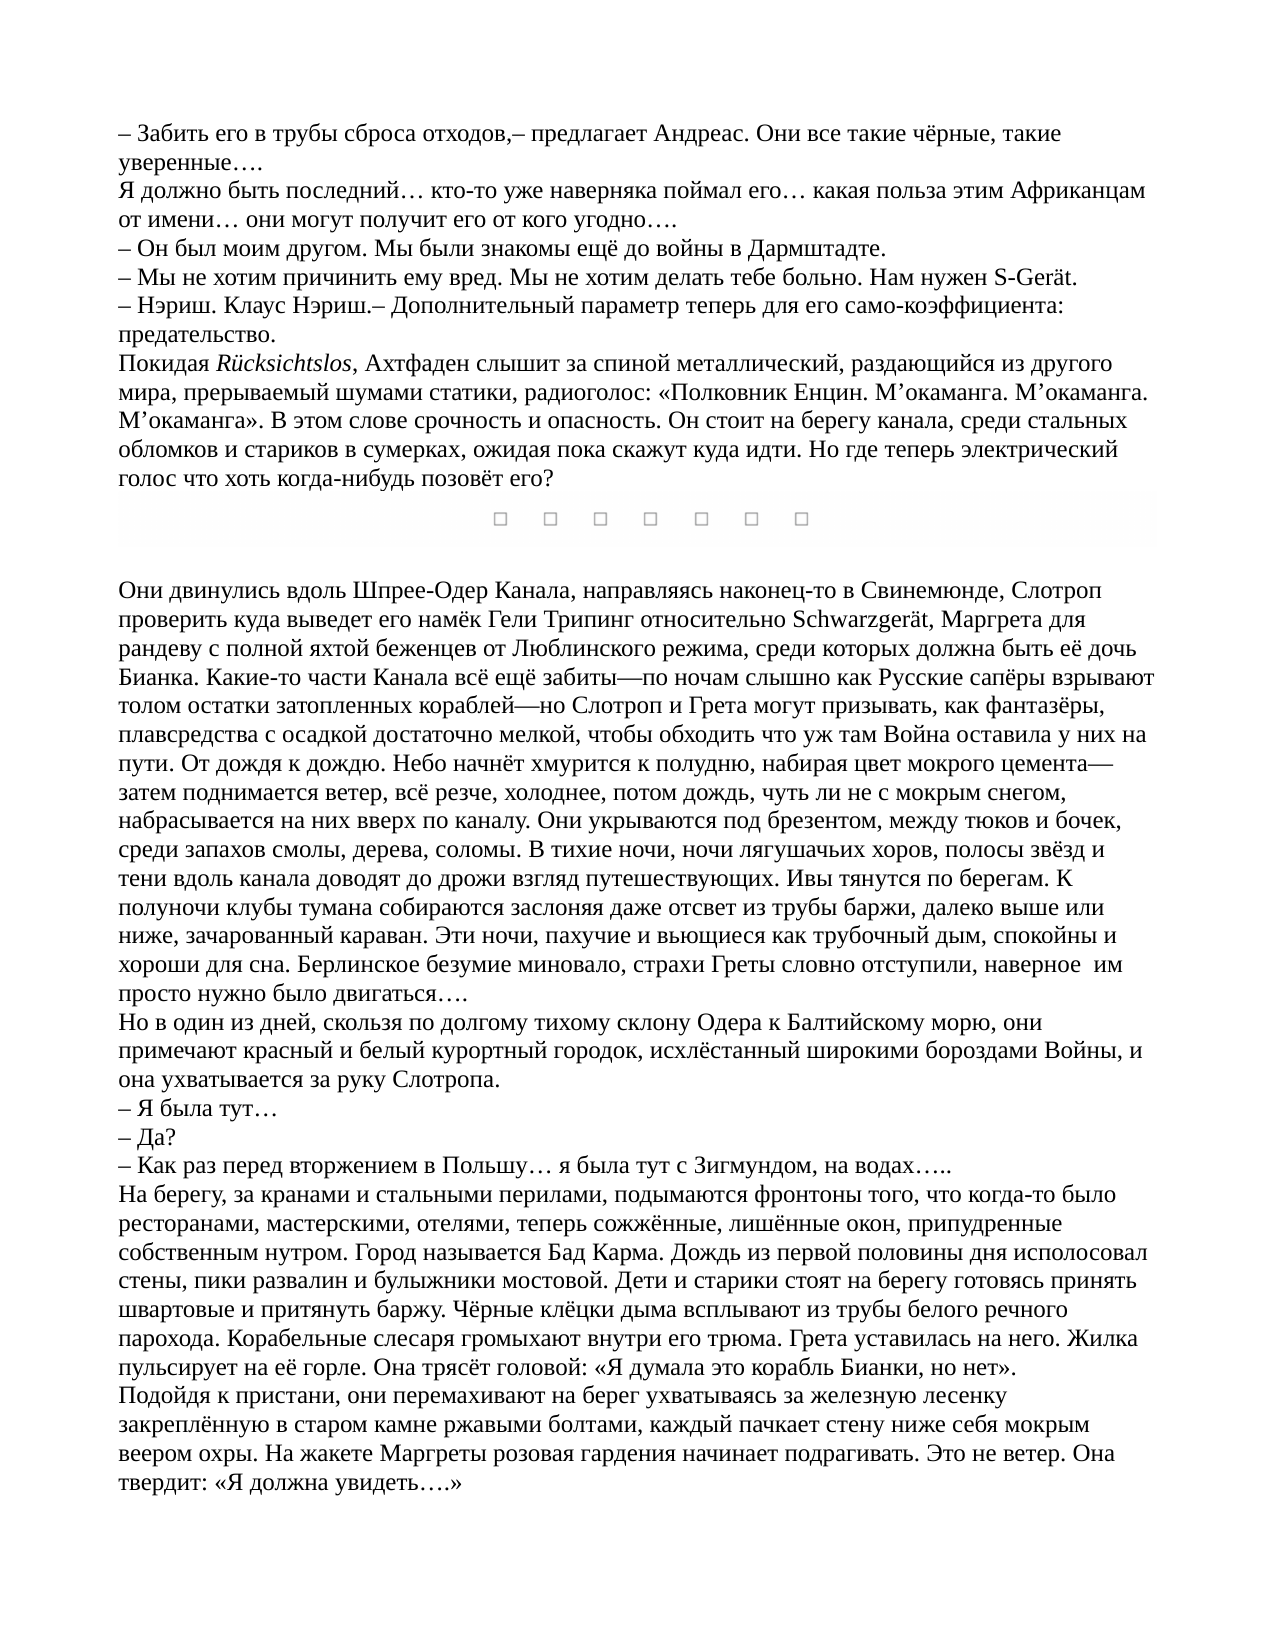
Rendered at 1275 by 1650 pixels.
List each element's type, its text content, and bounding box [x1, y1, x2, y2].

text На берегу, за кранами и стальными перилами, подымаются фронтоны того, что когда-то было ресторанами, мастерскими, отелями, теперь сожжённые, лишённые окон, припудренные собственным нутром. Город называется Бад Карма. Дождь из первой половины дня исполосовал стены, пики развалин и булыжники мостовой. Дети и старики стоят на берегу готовясь принять швартовые и притянуть баржу. Чёрные клёцки дыма всплывают из трубы белого речного парохода. Корабельные слесаря громыхают внутри его трюма. Грета уставилась на него. Жилка пульсирует на её горле. Она трясёт головой: «Я думала это корабль Бианки, но нет». [118, 1179, 1157, 1381]
text Они двинулись вдоль Шпрее-Одер Канала, направляясь наконец-то в Свинемюнде, Слотроп проверить куда выведет его намёк Гели Трипинг относительно Schwarzgerät, Маргрета для рандеву с полной яхтой беженцев от Люблинского режима, среди которых должна быть её дочь Бианка. Какие-то части Канала всё ещё забиты—по ночам слышно как Русские сапёры взрывают толом остатки затопленных кораблей—но Слотроп и Грета могут призывать, как фантазёры, плавсредства с осадкой достаточно мелкой, чтобы обходить что уж там Война оставила у них на пути. От дождя к дождю. Небо начнёт хмурится к полудню, набирая цвет мокрого цемента—затем поднимается ветер, всё резче, холоднее, потом дождь, чуть ли не с мокрым снегом, набрасывается на них вверх по каналу. Они укрываются под брезентом, между тюков и бочек, среди запахов смолы, дерева, соломы. В тихие ночи, ночи лягушачьих хоров, полосы звёзд и тени вдоль канала доводят до дрожи взгляд путешествующих. Ивы тянутся по берегам. К полуночи клубы тумана собираются заслоняя даже отсвет из трубы баржи, далеко выше или ниже, зачарованный караван. Эти ночи, пахучие и вьющиеся как трубочный дым, спокойны и хороши для сна. Берлинское безумие миновало, страхи Греты словно отступили, наверное им просто нужно было двигаться…. [118, 576, 1157, 1007]
text Я должно быть последний… кто-то уже наверняка поймал его… какая польза этим Африканцам от имени… они могут получит его от кого угодно…. [118, 176, 1157, 233]
text Но в один из дней, скользя по долгому тихому склону Одера к Балтийскому морю, они примечают красный и белый курортный городок, исхлёстанный широкими бороздами Войны, и она ухватывается за руку Слотропа. [118, 1007, 1157, 1093]
text – Он был моим другом. Мы были знакомы ещё до войны в Дармштадте. [118, 233, 1157, 262]
text – Я была тут… [118, 1093, 1157, 1122]
text – Мы не хотим причинить ему вред. Мы не хотим делать тебе больно. Нам нужен S-Gerät. [118, 262, 1157, 291]
text – Нэриш. Клаус Нэриш.– Дополнительный параметр теперь для его само-коэффициента: предательство. [118, 291, 1157, 348]
text – Как раз перед вторжением в Польшу… я была тут с Зигмундом, на водах….. [118, 1151, 1157, 1179]
picture [118, 491, 1157, 547]
text – Да? [118, 1122, 1157, 1151]
text Покидая Rücksichtslos, Ахтфаден слышит за спиной металлический, раздающийся из другого мира, прерываемый шумами статики, радиоголос: «Полковник Енцин. M’oкаманга. M’oкаманга. M’oкаманга». В этом слове срочность и опасность. Он стоит на берегу канала, среди стальных обломков и стариков в сумерках, ожидая пока скажут куда идти. Но где теперь электрический голос что хоть когда-нибудь позовёт его? [118, 348, 1157, 491]
text Подойдя к пристани, они перемахивают на берег ухватываясь за железную лесенку закреплённую в старом камне ржавыми болтами, каждый пачкает стену ниже себя мокрым веером охры. На жакете Маргреты розовая гардения начинает подрагивать. Это не ветер. Она твердит: «Я должна увидеть….» [118, 1381, 1157, 1496]
text – Забить его в трубы сброса отходов,– предлагает Андреас. Они все такие чёрные, такие уверенные…. [118, 118, 1157, 176]
